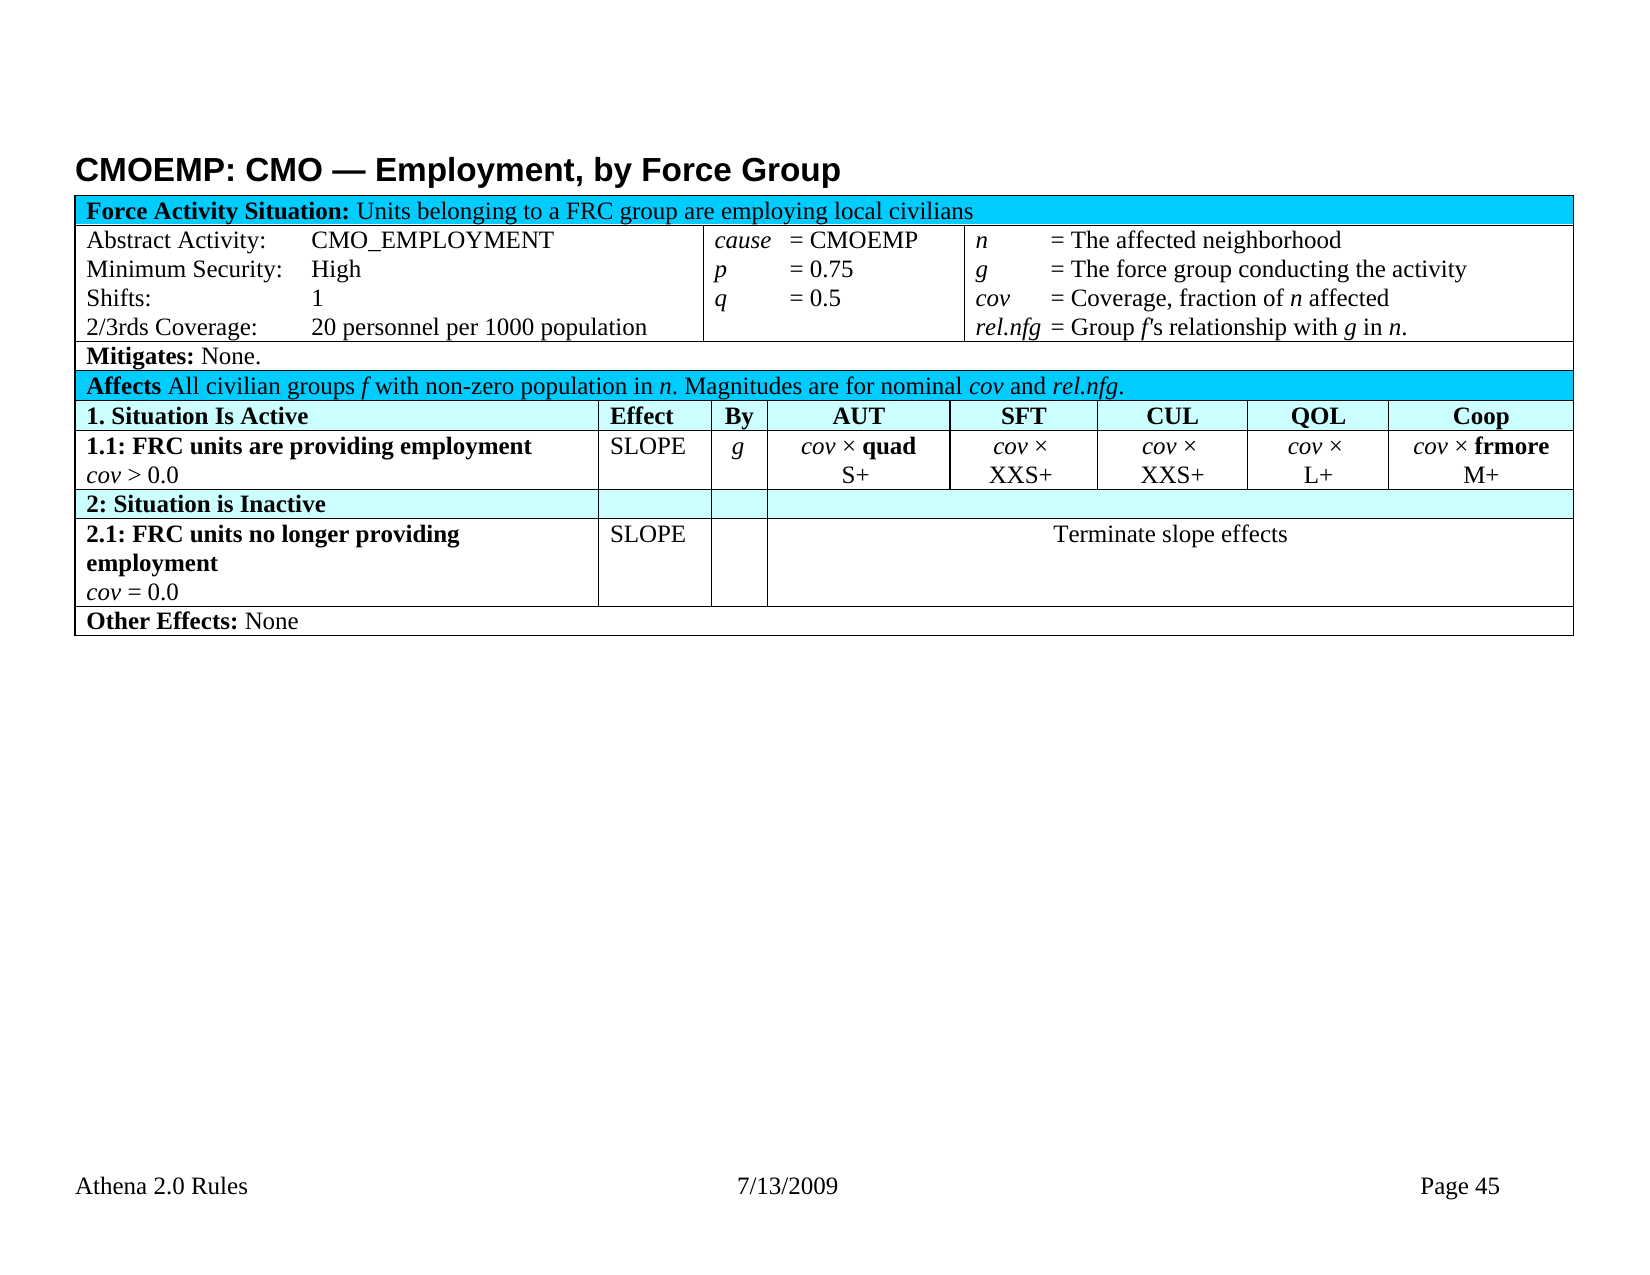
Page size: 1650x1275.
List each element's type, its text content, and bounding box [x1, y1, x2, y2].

table_header Force Activity Situation: Units belonging to a FRC group are employing local civilians [76, 196, 1573, 224]
table_cell [712, 490, 767, 518]
table_cell Other Effects: None [76, 607, 1573, 635]
table_cell 1.1: FRC units are providing employment cov > 0.0 [76, 431, 598, 488]
table_cell Coop [1389, 401, 1573, 430]
table_cell [712, 519, 767, 606]
table_cell Affects All civilian groups f with non-zero population in n. Magnitudes are for nominal cov and rel.nfg. [76, 371, 1573, 400]
table_cell QOL [1248, 401, 1388, 430]
table_cell [768, 490, 1573, 518]
table_cell SFT [951, 401, 1097, 430]
table_cell cov × XXS+ [1098, 431, 1247, 488]
table_cell Mitigates: None. [76, 342, 1573, 370]
table_cell [599, 490, 711, 518]
table_cell SLOPE [599, 519, 711, 606]
table_cell cov × frmore M+ [1389, 431, 1573, 488]
table_cell cause = CMOEMP p = 0.75 q = 0.5 [704, 226, 964, 341]
table_cell 2.1: FRC units no longer providing employment cov = 0.0 [76, 519, 598, 606]
table_cell Effect [599, 401, 711, 430]
table_cell 1. Situation Is Active [76, 401, 598, 430]
table_cell cov × quad S+ [768, 431, 949, 488]
table_cell Terminate slope effects [768, 519, 1573, 606]
table_cell Abstract Activity: CMO_EMPLOYMENT Minimum Security: High Shifts: 1 2/3rds Coverage: 20 personnel per 1000 population [76, 226, 703, 341]
table_cell n = The affected neighborhood g = The force group conducting the activity cov = Coverage, fraction of n affected rel.nfg = Group f's relationship with g in n. [965, 226, 1573, 341]
table_cell AUT [768, 401, 949, 430]
table_cell CUL [1098, 401, 1247, 430]
table_cell By [712, 401, 767, 430]
text CMOEMP: CMO — Employment, by Force Group [75, 150, 1575, 188]
table_cell cov × XXS+ [951, 431, 1097, 488]
table_cell cov × L+ [1248, 431, 1388, 488]
table_cell SLOPE [599, 431, 711, 488]
table_cell 2: Situation is Inactive [76, 490, 598, 518]
table_cell g [712, 431, 767, 488]
